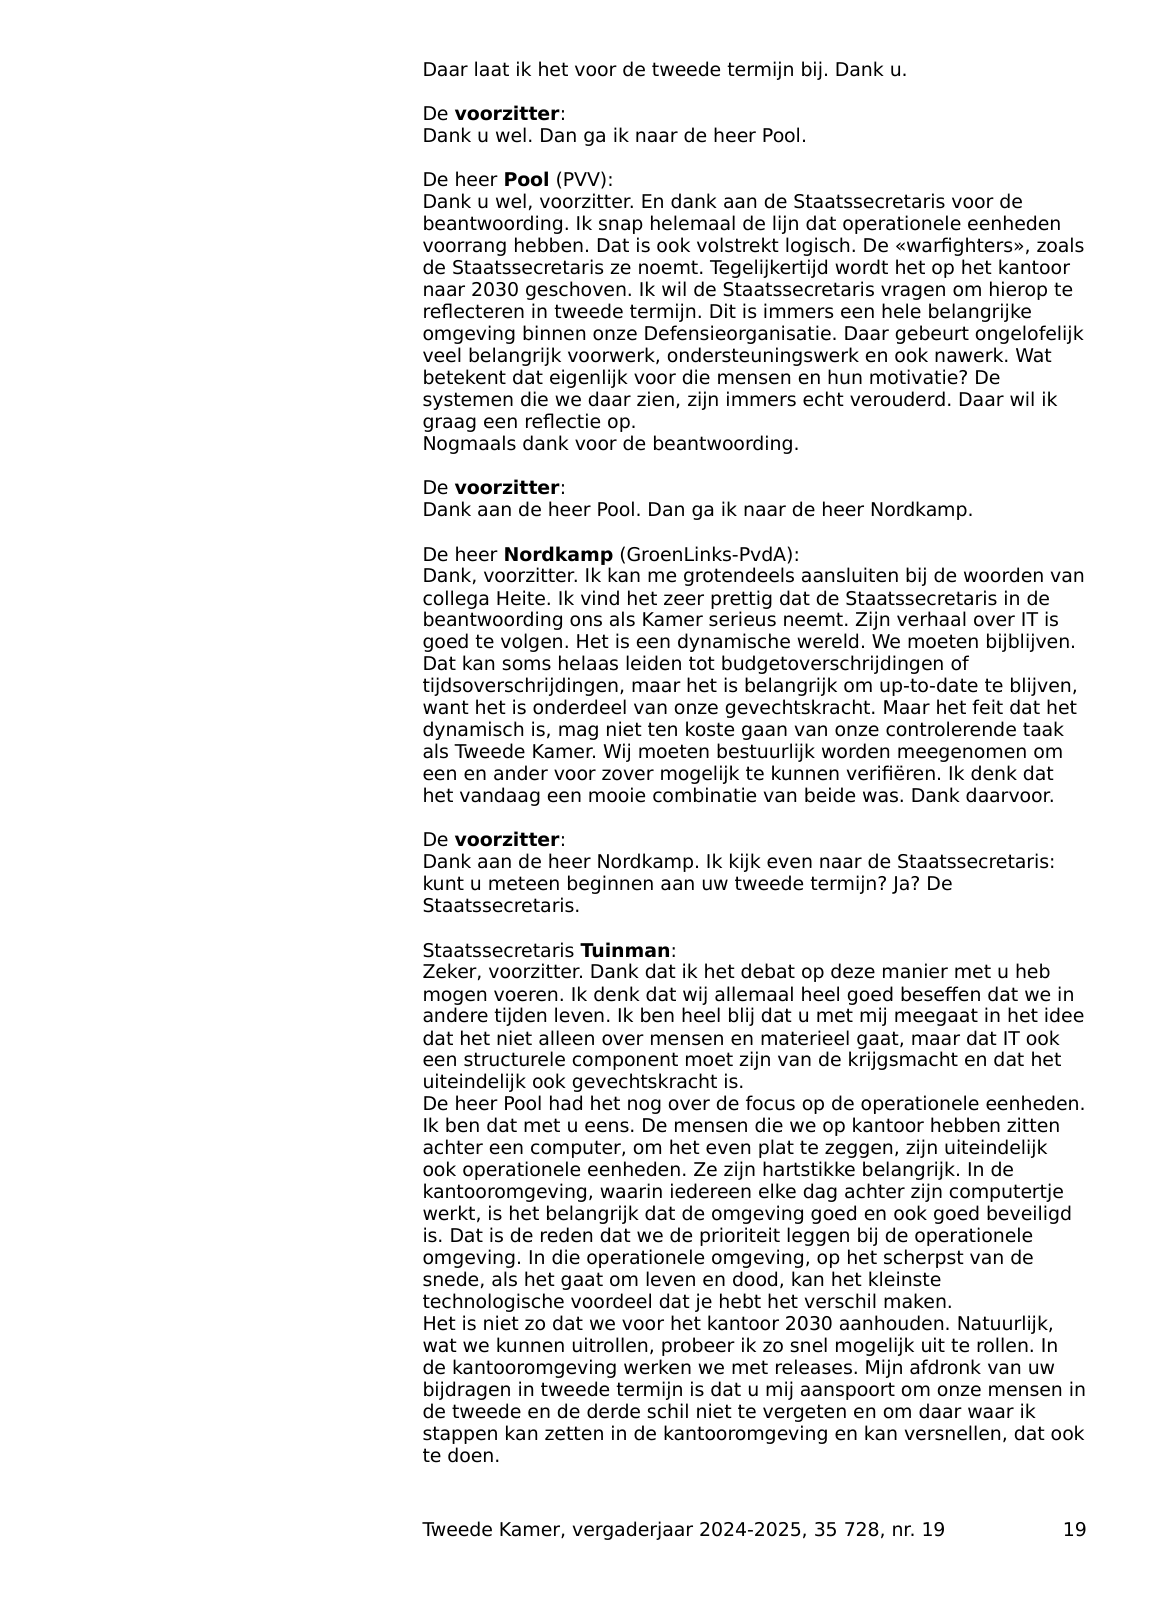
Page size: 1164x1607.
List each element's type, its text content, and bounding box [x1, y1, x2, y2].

text De voorzitter: [422, 477, 1087, 499]
text De heer Pool had het nog over de focus op de operationele eenheden. Ik ben dat met u eens. De mensen die we op kantoor hebben zitten achter een computer, om het even plat te zeggen, zijn uiteindelijk ook operationele eenheden. Ze zijn hartstikke belangrijk. In de kantooromgeving, waarin iedereen elke dag achter zijn computertje werkt, is het belangrijk dat de omgeving goed en ook goed beveiligd is. Dat is de reden dat we de prioriteit leggen bij de operationele omgeving. In die operationele omgeving, op het scherpst van de snede, als het gaat om leven en dood, kan het kleinste technologische voordeel dat je hebt het verschil maken. [422, 1093, 1087, 1313]
text De voorzitter: [422, 103, 1087, 125]
text De heer Pool (PVV): [422, 169, 1087, 191]
text Nogmaals dank voor de beantwoording. [422, 433, 1087, 455]
text De voorzitter: [422, 829, 1087, 851]
text Dank u wel, voorzitter. En dank aan de Staatssecretaris voor de beantwoording. Ik snap helemaal de lijn dat operationele eenheden voorrang hebben. Dat is ook volstrekt logisch. De «warfighters», zoals de Staatssecretaris ze noemt. Tegelijkertijd wordt het op het kantoor naar 2030 geschoven. Ik wil de Staatssecretaris vragen om hierop te reflecteren in tweede termijn. Dit is immers een hele belangrijke omgeving binnen onze Defensieorganisatie. Daar gebeurt ongelofelijk veel belangrijk voorwerk, ondersteuningswerk en ook nawerk. Wat betekent dat eigenlijk voor die mensen en hun motivatie? De systemen die we daar zien, zijn immers echt verouderd. Daar wil ik graag een reflectie op. [422, 191, 1087, 433]
text Dank u wel. Dan ga ik naar de heer Pool. [422, 125, 1087, 147]
text Daar laat ik het voor de tweede termijn bij. Dank u. [422, 59, 1087, 81]
text Dank, voorzitter. Ik kan me grotendeels aansluiten bij de woorden van collega Heite. Ik vind het zeer prettig dat de Staatssecretaris in de beantwoording ons als Kamer serieus neemt. Zijn verhaal over IT is goed te volgen. Het is een dynamische wereld. We moeten bijblijven. Dat kan soms helaas leiden tot budgetoverschrijdingen of tijdsoverschrijdingen, maar het is belangrijk om up-to-date te blijven, want het is onderdeel van onze gevechtskracht. Maar het feit dat het dynamisch is, mag niet ten koste gaan van onze controlerende taak als Tweede Kamer. Wij moeten bestuurlijk worden meegenomen om een en ander voor zover mogelijk te kunnen verifiëren. Ik denk dat het vandaag een mooie combinatie van beide was. Dank daarvoor. [422, 565, 1087, 807]
text Dank aan de heer Nordkamp. Ik kijk even naar de Staatssecretaris: kunt u meteen beginnen aan uw tweede termijn? Ja? De Staatssecretaris. [422, 851, 1087, 917]
text De heer Nordkamp (GroenLinks-PvdA): [422, 543, 1087, 565]
text Dank aan de heer Pool. Dan ga ik naar de heer Nordkamp. [422, 499, 1087, 521]
text Het is niet zo dat we voor het kantoor 2030 aanhouden. Natuurlijk, wat we kunnen uitrollen, probeer ik zo snel mogelijk uit te rollen. In de kantooromgeving werken we met releases. Mijn afdronk van uw bijdragen in tweede termijn is dat u mij aanspoort om onze mensen in de tweede en de derde schil niet te vergeten en om daar waar ik stappen kan zetten in de kantooromgeving en kan versnellen, dat ook te doen. [422, 1313, 1087, 1467]
text Staatssecretaris Tuinman: [422, 939, 1087, 961]
text Zeker, voorzitter. Dank dat ik het debat op deze manier met u heb mogen voeren. Ik denk dat wij allemaal heel goed beseffen dat we in andere tijden leven. Ik ben heel blij dat u met mij meegaat in het idee dat het niet alleen over mensen en materieel gaat, maar dat IT ook een structurele component moet zijn van de krijgsmacht en dat het uiteindelijk ook gevechtskracht is. [422, 961, 1087, 1093]
